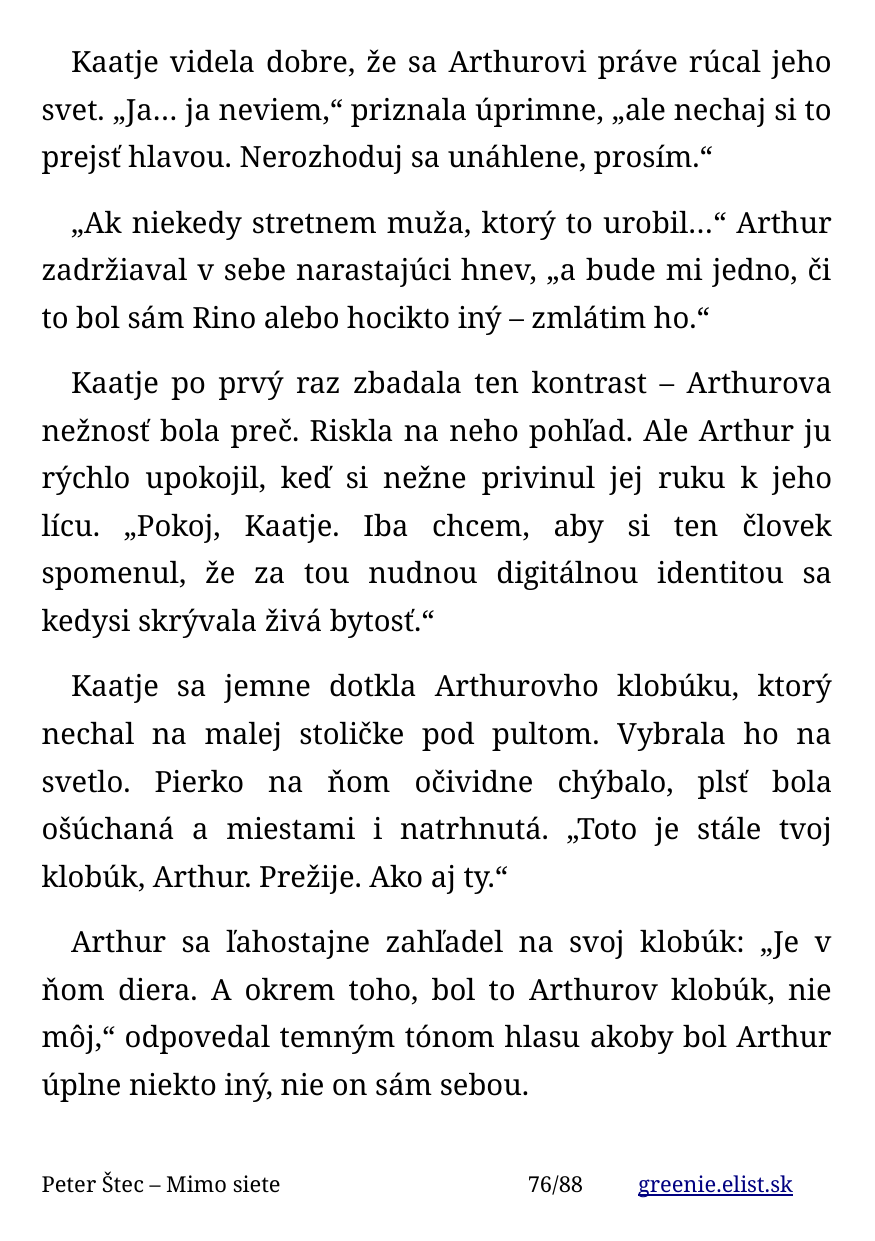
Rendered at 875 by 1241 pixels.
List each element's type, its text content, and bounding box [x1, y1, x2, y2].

text Kaatje sa jemne dotkla Arthurovho klobúku, ktorý nechal na malej stoličke pod pultom. Vybrala ho na svetlo. Pierko na ňom očividne chýbalo, plsť bola ošúchaná a miestami i natrhnutá. „Toto je stále tvoj klobúk, Arthur. Prežije. Ako aj ty.“ [41, 666, 833, 896]
text Kaatje videla dobre, že sa Arthurovi práve rúcal jeho svet. „Ja… ja neviem,“ priznala úprimne, „ale nechaj si to prejsť hlavou. Nerozhoduj sa unáhlene, prosím.“ [41, 41, 833, 176]
text „Ak niekedy stretnem muža, ktorý to urobil…“ Arthur zadržiaval v sebe narastajúci hnev, „a bude mi jedno, či to bol sám Rino alebo hocikto iný – zmlátim ho.“ [41, 202, 833, 337]
text Arthur sa ľahostajne zahľadel na svoj klobúk: „Je v ňom diera. A okrem toho, bol to Arthurov klobúk, nie môj,“ odpovedal temným tónom hlasu akoby bol Arthur úplne niekto iný, nie on sám sebou. [41, 921, 833, 1104]
text Kaatje po prvý raz zbadala ten kontrast – Arthurova nežnosť bola preč. Riskla na neho pohľad. Ale Arthur ju rýchlo upokojil, keď si nežne privinul jej ruku k jeho lícu. „Pokoj, Kaatje. Iba chcem, aby si ten človek spomenul, že za tou nudnou digitálnou identitou sa kedysi skrývala živá bytosť.“ [41, 362, 833, 640]
